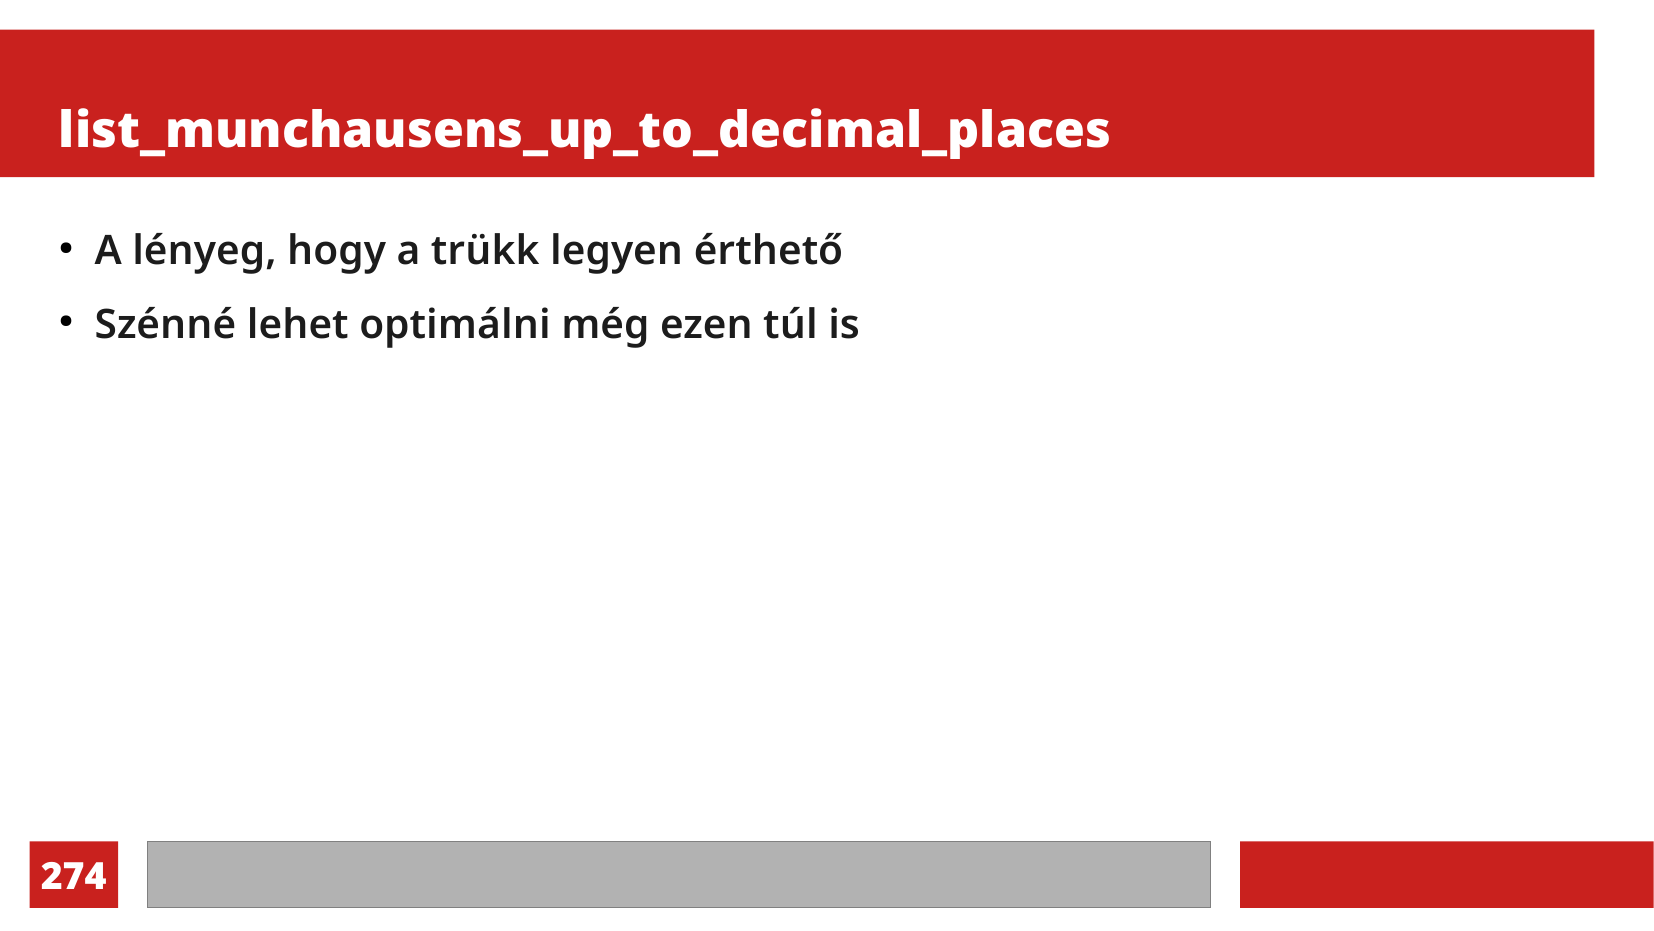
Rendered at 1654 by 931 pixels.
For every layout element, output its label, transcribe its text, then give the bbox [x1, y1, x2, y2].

list A lényeg, hogy a trükk legyen érthető Szénné lehet optimálni még ezen túl is [59, 221, 1565, 355]
title list_munchausens_up_to_decimal_places [59, 44, 1595, 163]
